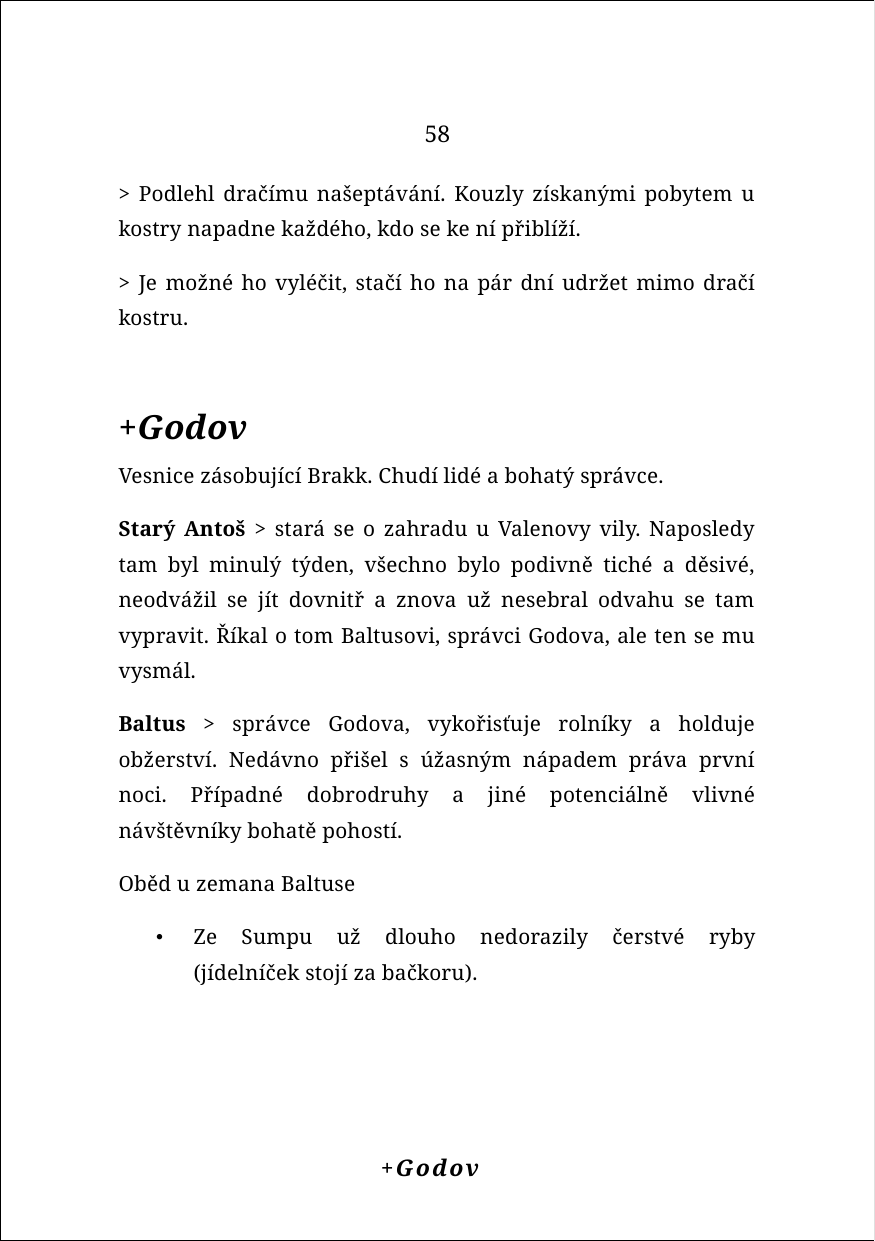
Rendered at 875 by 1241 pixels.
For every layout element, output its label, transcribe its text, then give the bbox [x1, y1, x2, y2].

text > Podlehl dračímu našeptávání. Kouzly získanými pobytem u kostry napadne každého, kdo se ke ní přiblíží. [118, 179, 756, 243]
list Ze Sumpu už dlouho nedorazily čerstvé ryby (jídelníček stojí za bačkoru). [156, 922, 756, 986]
subtitle +Godov [118, 404, 756, 449]
text > Je možné ho vyléčit, stačí ho na pár dní udržet mimo dračí kostru. [118, 268, 756, 332]
text Starý Antoš > stará se o zahradu u Valenovy vily. Naposledy tam byl minulý týden, všechno bylo podivně tiché a děsivé, neodvážil se jít dovnitř a znova už nesebral odvahu se tam vypravit. Říkal o tom Baltusovi, správci Godova, ale ten se mu vysmál. [118, 514, 756, 685]
text Oběd u zemana Baltuse [118, 869, 756, 898]
text Baltus > správce Godova, vykořisťuje rolníky a holduje obžerství. Nedávno přišel s úžasným nápadem práva první noci. Případné dobrodruhy a jiné potenciálně vlivné návštěvníky bohatě pohostí. [118, 709, 756, 844]
text Vesnice zásobující Brakk. Chudí lidé a bohatý správce. [118, 461, 756, 489]
